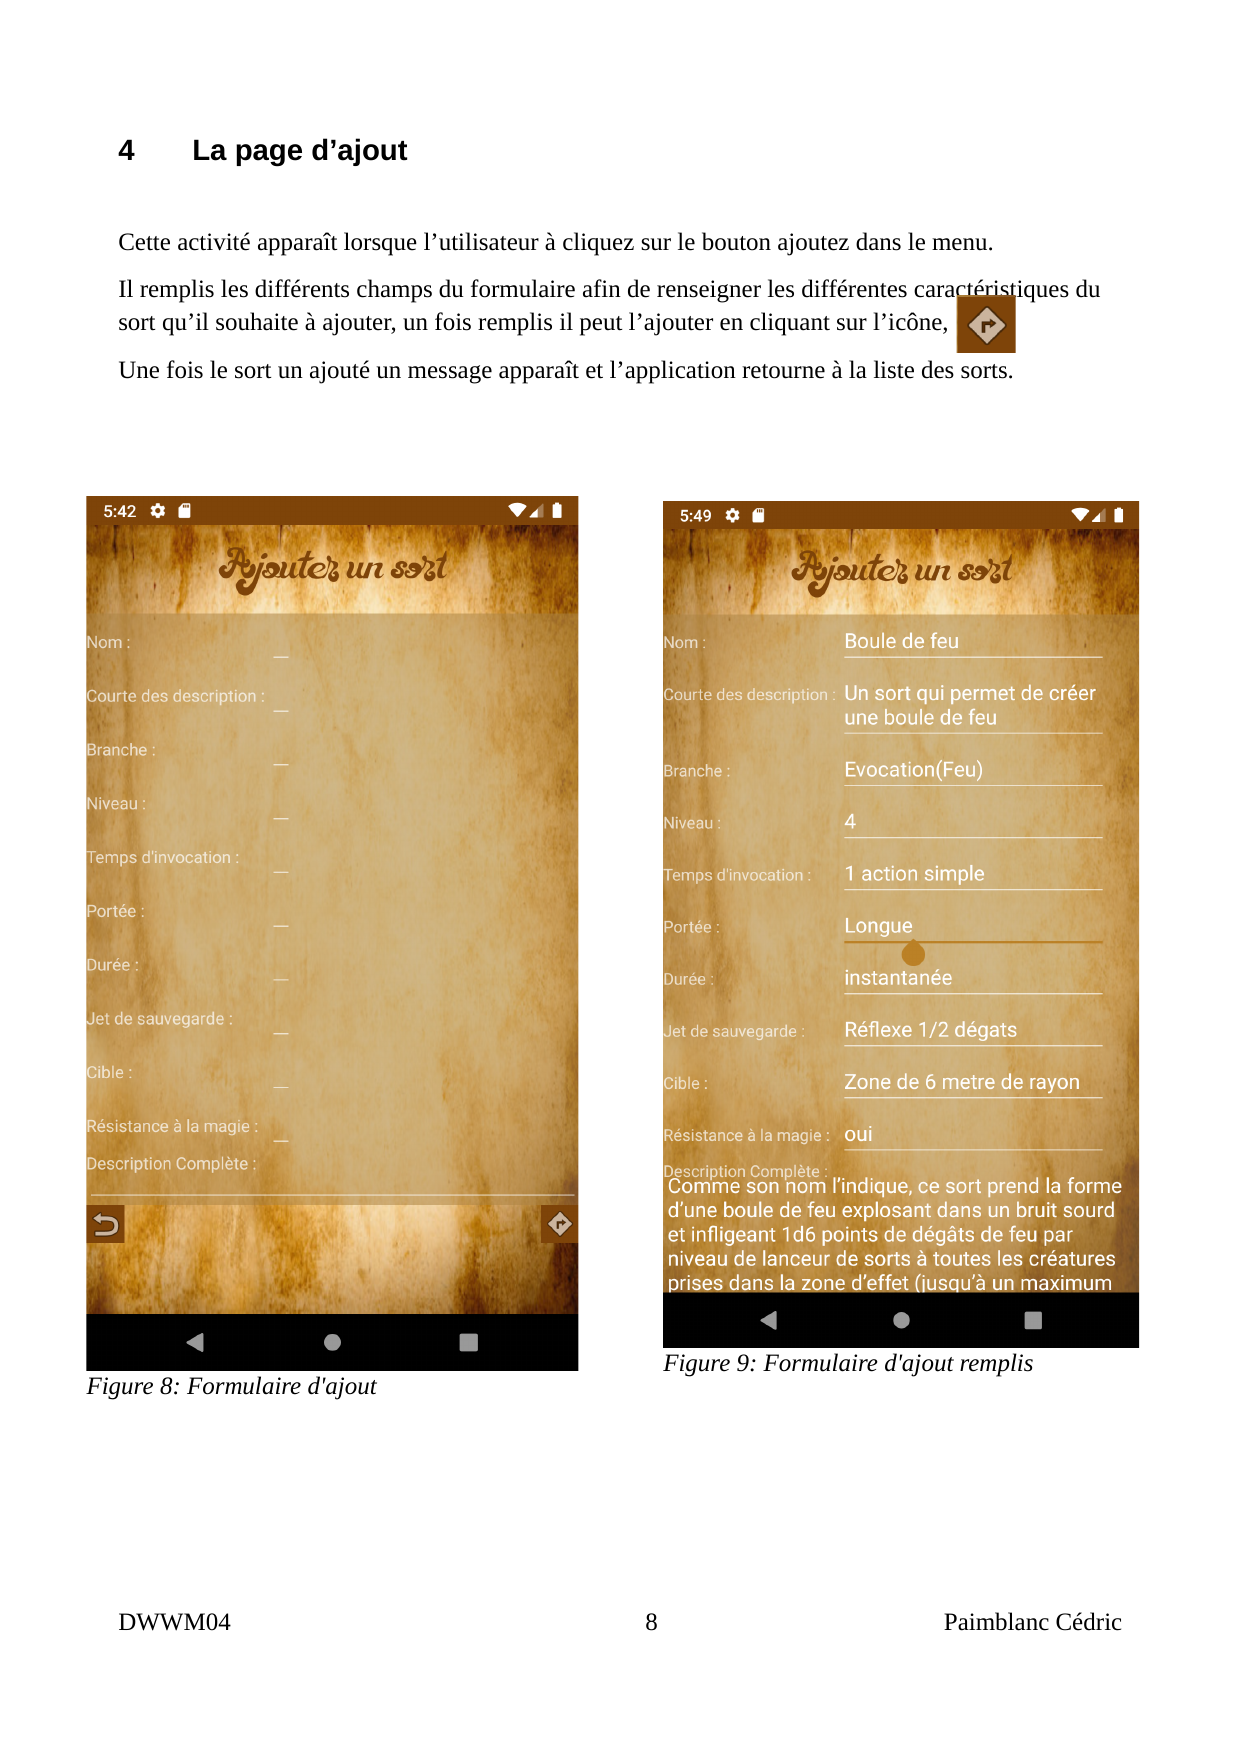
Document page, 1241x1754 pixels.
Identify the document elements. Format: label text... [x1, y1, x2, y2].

text Figure 9: Formulaire d'ajout remplis [663, 1348, 1139, 1376]
picture [86, 496, 579, 1371]
picture [663, 501, 1140, 1348]
text Une fois le sort un ajouté un message apparaît et l’application retourne à la liste des sorts. [118, 355, 1122, 383]
text Il remplis les différents champs du formulaire afin de renseigner les différentes caractéristiques du sort qu’il souhaite à ajouter, un fois remplis il peut l’ajouter en cliquant sur l’icône, [118, 274, 1122, 336]
picture [956, 295, 1016, 353]
text [86, 484, 578, 496]
text Figure 8: Formulaire d'ajout [86, 1371, 578, 1400]
subtitle La page d’ajout [118, 133, 1122, 166]
text Cette activité apparaît lorsque l’utilisateur à cliquez sur le bouton ajoutez dans le menu. [118, 227, 1122, 255]
text [663, 489, 1139, 501]
